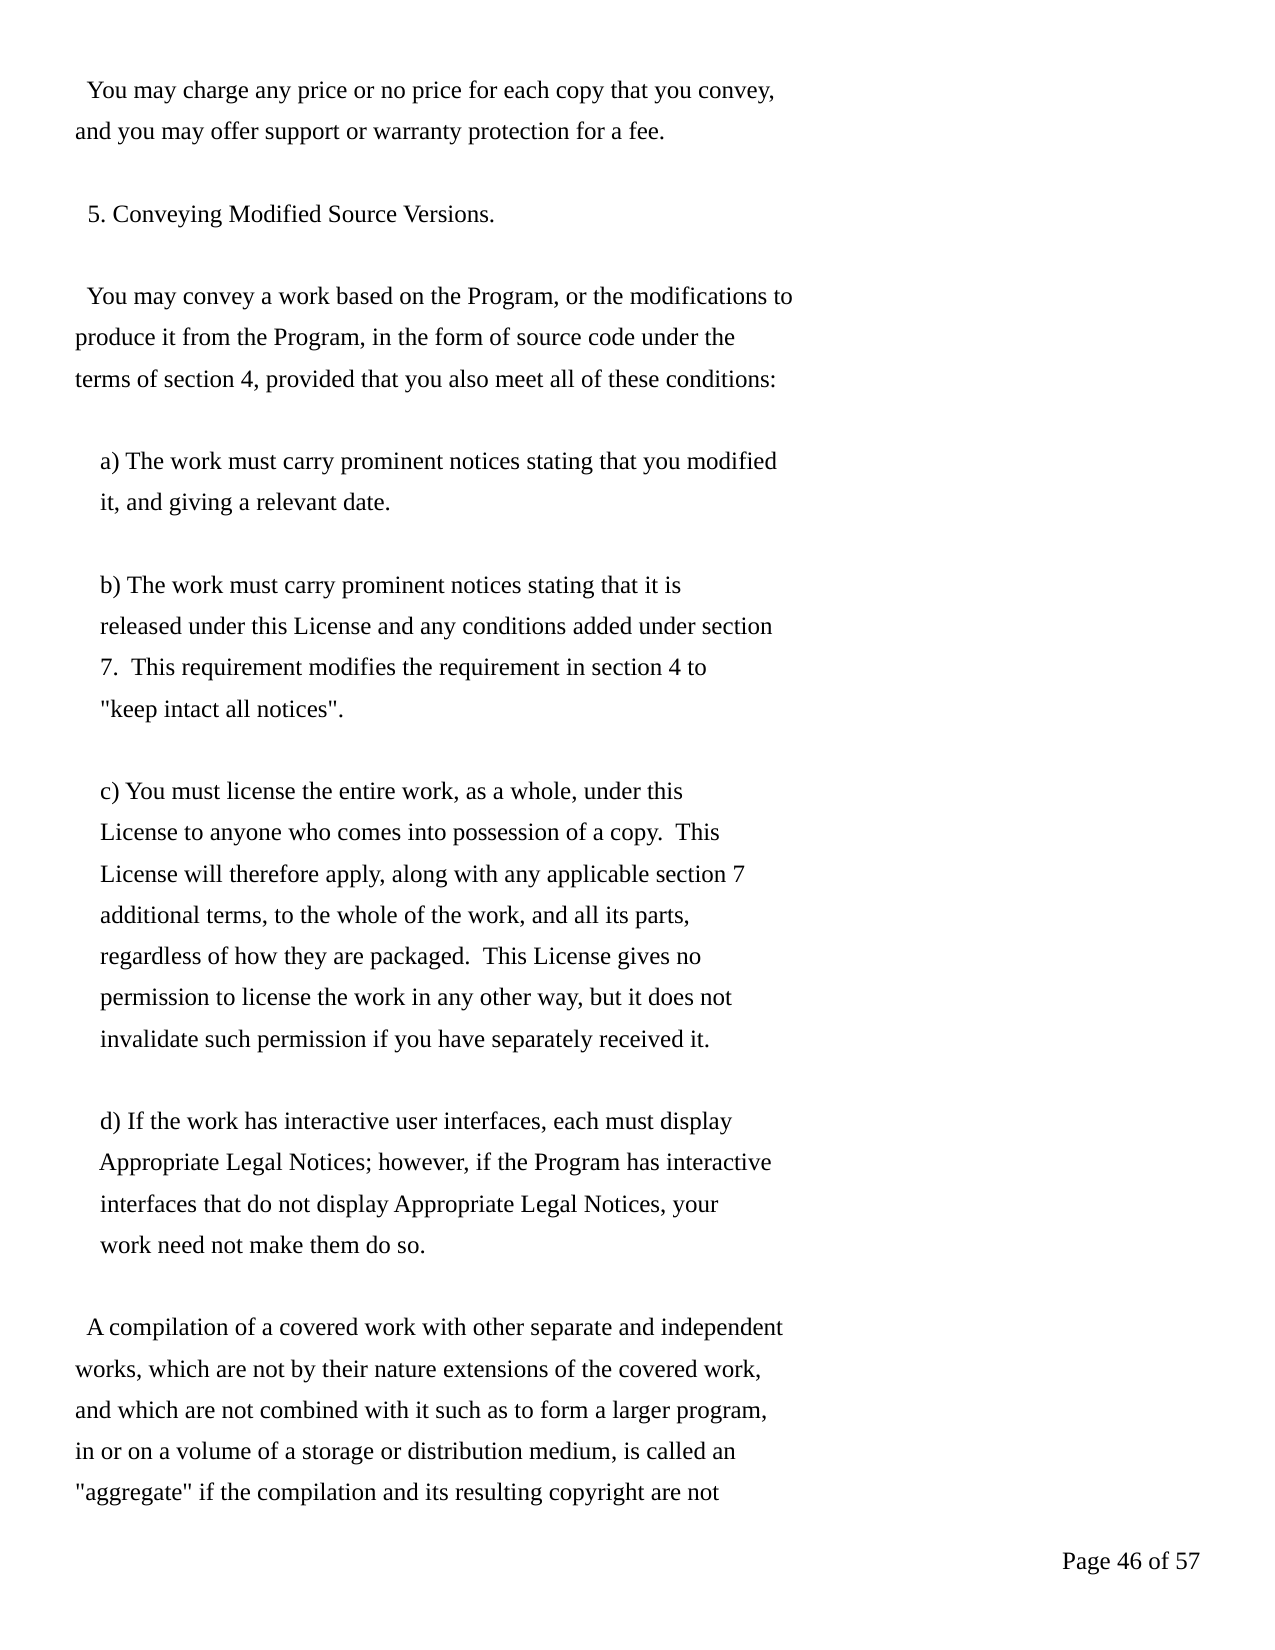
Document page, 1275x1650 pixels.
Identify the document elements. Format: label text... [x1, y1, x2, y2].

text in or on a volume of a storage or distribution medium, is called an [75, 1436, 1200, 1465]
text interfaces that do not display Appropriate Legal Notices, your [75, 1189, 1200, 1217]
text 5. Conveying Modified Source Versions. [75, 199, 1200, 227]
text A compilation of a covered work with other separate and independent [75, 1312, 1200, 1341]
text 7. This requirement modifies the requirement in section 4 to [75, 652, 1200, 681]
text License will therefore apply, along with any applicable section 7 [75, 859, 1200, 887]
text works, which are not by their nature extensions of the covered work, [75, 1354, 1200, 1382]
text produce it from the Program, in the form of source code under the [75, 322, 1200, 351]
text License to anyone who comes into possession of a copy. This [75, 817, 1200, 846]
text additional terms, to the whole of the work, and all its parts, [75, 900, 1200, 929]
text a) The work must carry prominent notices stating that you modified [75, 446, 1200, 475]
text d) If the work has interactive user interfaces, each must display [75, 1106, 1200, 1135]
text it, and giving a relevant date. [75, 487, 1200, 516]
text Appropriate Legal Notices; however, if the Program has interactive [75, 1147, 1200, 1176]
text terms of section 4, provided that you also meet all of these conditions: [75, 364, 1200, 392]
text work need not make them do so. [75, 1230, 1200, 1259]
text "aggregate" if the compilation and its resulting copyright are not [75, 1477, 1200, 1506]
text You may convey a work based on the Program, or the modifications to [75, 281, 1200, 310]
text and you may offer support or warranty protection for a fee. [75, 116, 1200, 145]
text and which are not combined with it such as to form a larger program, [75, 1395, 1200, 1424]
text released under this License and any conditions added under section [75, 611, 1200, 640]
text regardless of how they are packaged. This License gives no [75, 941, 1200, 970]
text You may charge any price or no price for each copy that you convey, [75, 75, 1200, 104]
text c) You must license the entire work, as a whole, under this [75, 776, 1200, 805]
text invalidate such permission if you have separately received it. [75, 1024, 1200, 1052]
text b) The work must carry prominent notices stating that it is [75, 570, 1200, 599]
text "keep intact all notices". [75, 694, 1200, 722]
text permission to license the work in any other way, but it does not [75, 982, 1200, 1011]
